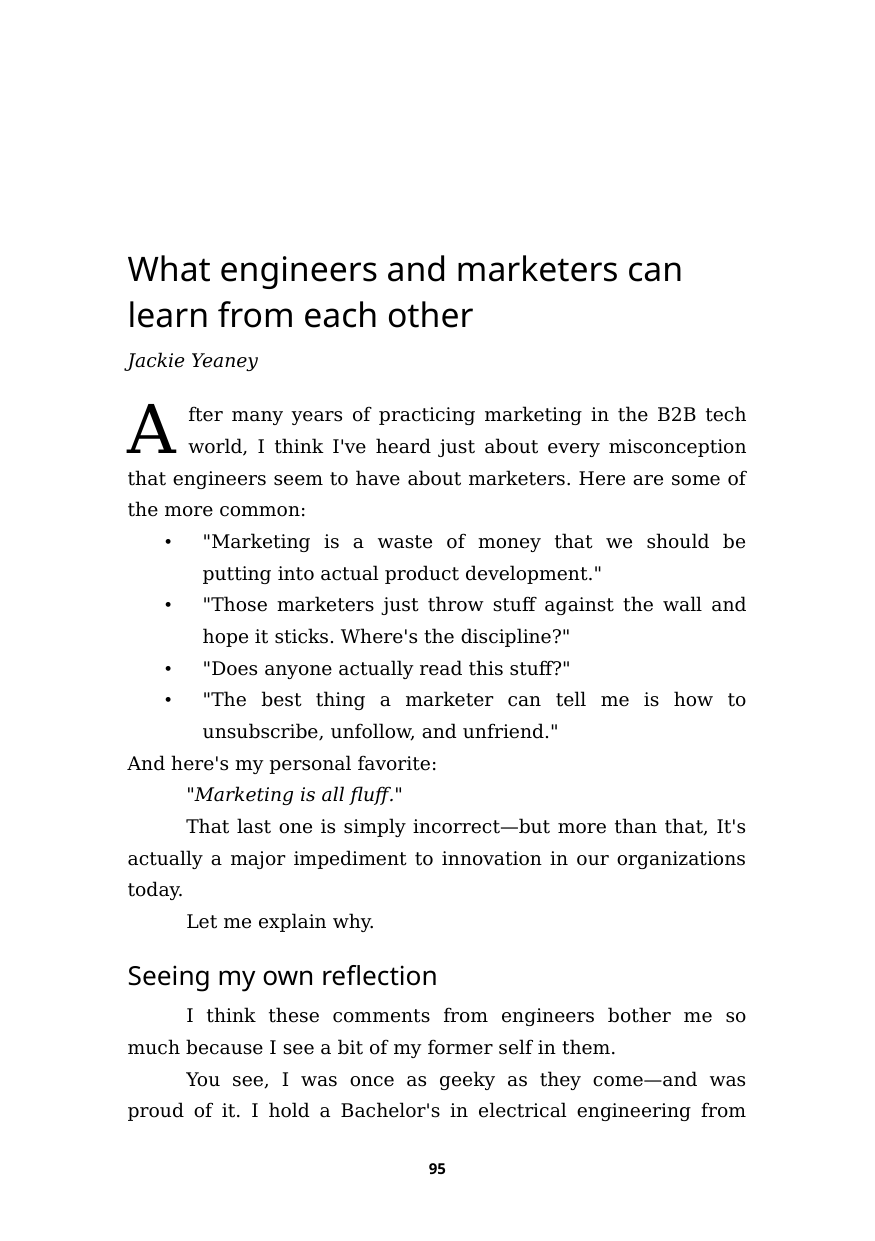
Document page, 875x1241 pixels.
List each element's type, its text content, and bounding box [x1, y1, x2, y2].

text That last one is simply incorrect—but more than that, It's actually a major impediment to innovation in our organizations today. [127, 816, 747, 901]
text Jackie Yeaney [127, 350, 747, 372]
list "Marketing is a waste of money that we should be putting into actual product development." [165, 531, 747, 584]
list "Those marketers just throw stuff against the wall and hope it sticks. Where's the discipline?" [165, 594, 747, 648]
text You see, I was once as geeky as they come—and was proud of it. I hold a Bachelor's in electrical engineering from [127, 1069, 747, 1122]
text "Marketing is all fluff." [127, 784, 747, 806]
text I think these comments from engineers bother me so much because I see a bit of my former self in them. [127, 1006, 747, 1059]
list "Does anyone actually read this stuff?" [165, 658, 747, 679]
text And here's my personal favorite: [127, 753, 747, 774]
text After many years of practicing marketing in the B2B tech world, I think I've heard just about every misconception that engineers seem to have about marketers. Here are some of the more common: [127, 404, 747, 521]
subtitle Seeing my own reflection [127, 957, 747, 993]
text Let me explain why. [127, 911, 747, 933]
list "The best thing a marketer can tell me is how to unsubscribe, unfollow, and unfriend." [165, 689, 747, 743]
subtitle What engineers and marketers can learn from each other [127, 246, 747, 338]
